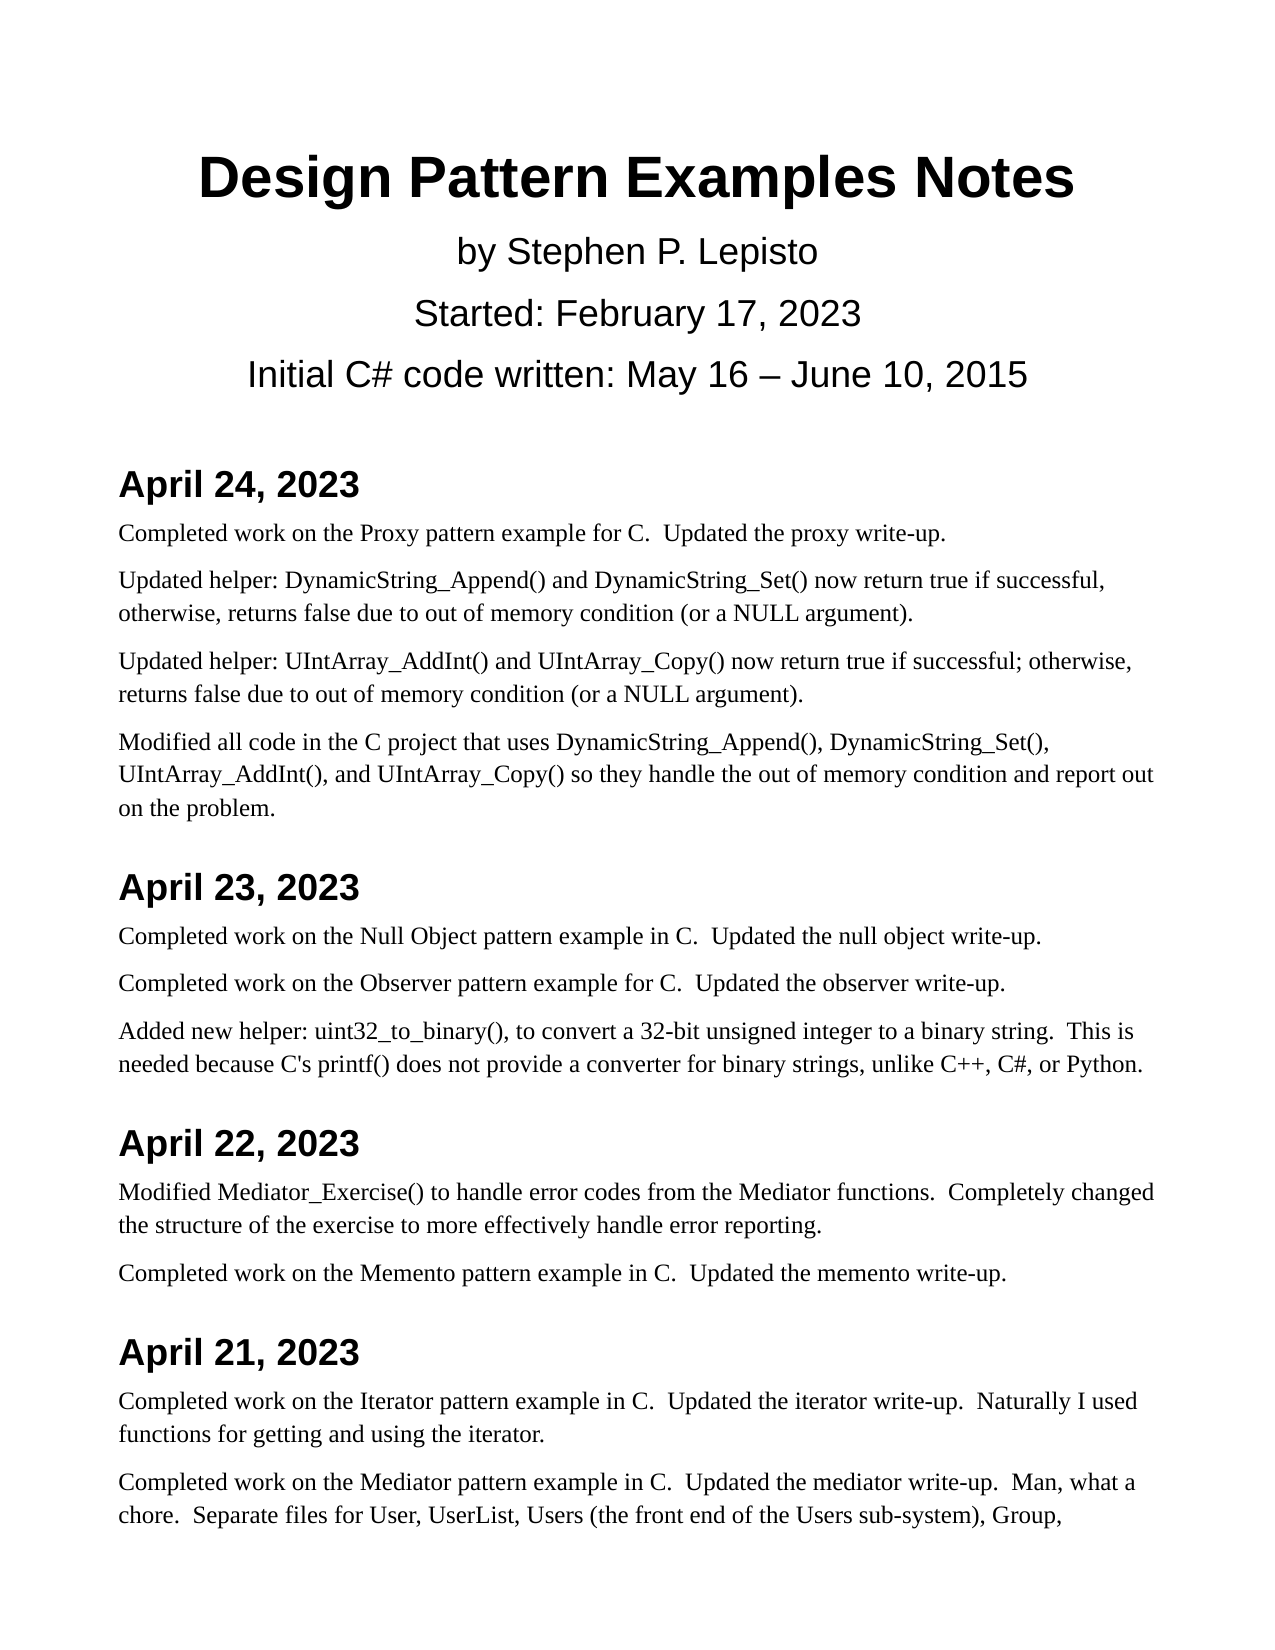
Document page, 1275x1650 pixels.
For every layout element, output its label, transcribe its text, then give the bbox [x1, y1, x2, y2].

text Completed work on the Memento pattern example in C. Updated the memento write-up. [118, 1258, 1157, 1287]
subtitle April 23, 2023 [118, 865, 1157, 908]
subtitle Initial C# code written: May 16 – June 10, 2015 [118, 353, 1157, 396]
subtitle Started: February 17, 2023 [118, 291, 1157, 334]
subtitle April 24, 2023 [118, 462, 1157, 505]
title Design Pattern Examples Notes [118, 143, 1157, 210]
text Added new helper: uint32_to_binary(), to convert a 32-bit unsigned integer to a binary string. This is needed because C's printf() does not provide a converter for binary strings, unlike C++, C#, or Python. [118, 1016, 1157, 1078]
text Updated helper: UIntArray_AddInt() and UIntArray_Copy() now return true if successful; otherwise, returns false due to out of memory condition (or a NULL argument). [118, 646, 1157, 708]
text Updated helper: DynamicString_Append() and DynamicString_Set() now return true if successful, otherwise, returns false due to out of memory condition (or a NULL argument). [118, 565, 1157, 627]
subtitle April 21, 2023 [118, 1331, 1157, 1374]
subtitle April 22, 2023 [118, 1122, 1157, 1165]
text Modified all code in the C project that uses DynamicString_Append(), DynamicString_Set(), UIntArray_AddInt(), and UIntArray_Copy() so they handle the out of memory condition and report out on the problem. [118, 727, 1157, 821]
text Completed work on the Observer pattern example for C. Updated the observer write-up. [118, 968, 1157, 997]
text Modified Mediator_Exercise() to handle error codes from the Mediator functions. Completely changed the structure of the exercise to more effectively handle error reporting. [118, 1177, 1157, 1239]
text Completed work on the Null Object pattern example in C. Updated the null object write-up. [118, 921, 1157, 949]
text Completed work on the Mediator pattern example in C. Updated the mediator write-up. Man, what a chore. Separate files for User, UserList, Users (the front end of the Users sub-system), Group, [118, 1467, 1157, 1528]
subtitle by Stephen P. Lepisto [118, 229, 1157, 272]
text Completed work on the Iterator pattern example in C. Updated the iterator write-up. Naturally I used functions for getting and using the iterator. [118, 1386, 1157, 1448]
text Completed work on the Proxy pattern example for C. Updated the proxy write-up. [118, 518, 1157, 546]
